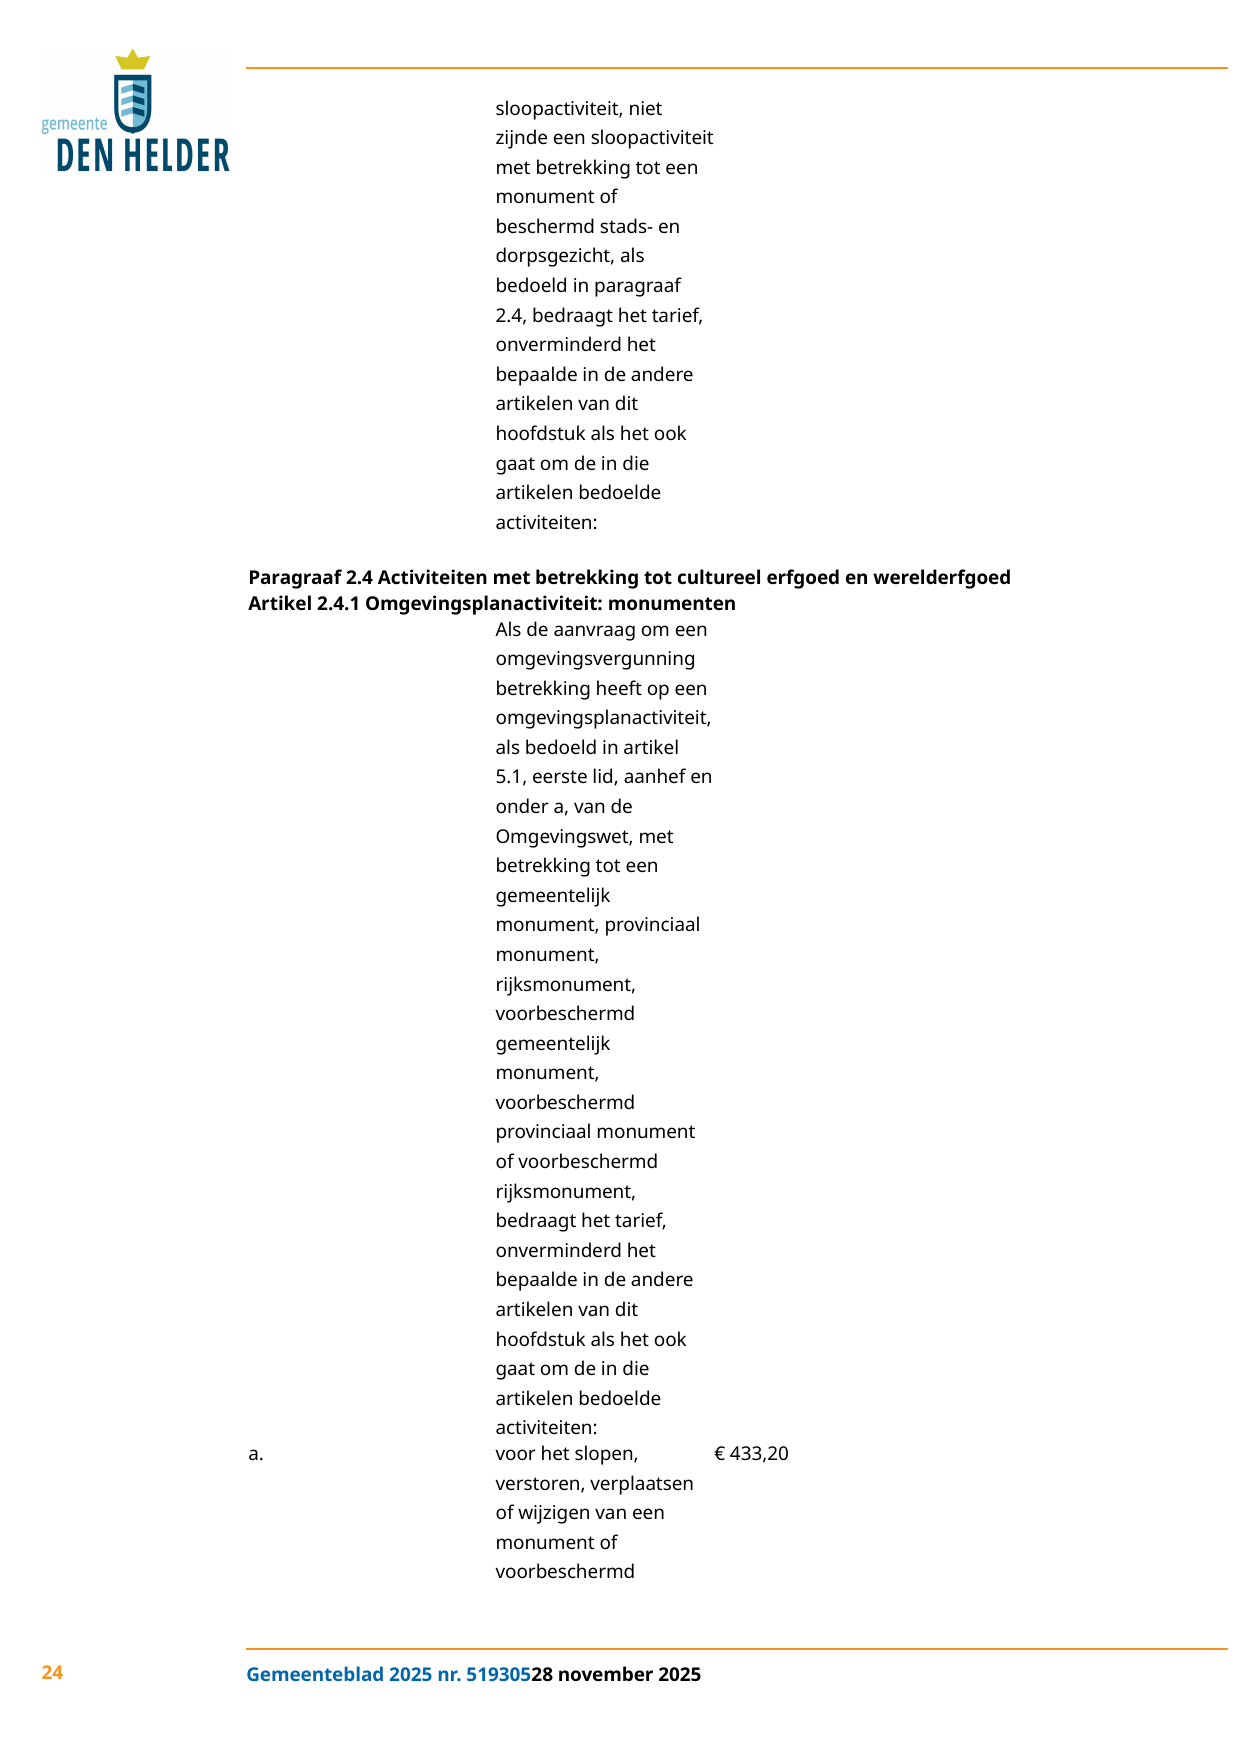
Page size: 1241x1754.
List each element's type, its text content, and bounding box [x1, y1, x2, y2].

picture [41, 47, 231, 172]
table_cell € 433,20 [714, 1440, 933, 1584]
picture [220, 160, 224, 172]
table_cell Paragraaf 2.4 Activiteiten met betrekking tot cultureel erfgoed en werelderfgoed [248, 535, 1152, 590]
table_cell sloopactiviteit, niet zijnde een sloopactiviteit met betrekking tot een monument of beschermd stads- en dorpsgezicht, als bedoeld in paragraaf 2.4, bedraagt het tarief, onverminderd het bepaalde in de andere artikelen van dit hoofdstuk als het ook gaat om de in die artikelen bedoelde activiteiten: [495, 95, 714, 535]
table_cell [933, 1440, 1152, 1584]
table_cell [714, 616, 933, 1440]
table_cell Artikel 2.4.1 Omgevingsplanactiviteit: monumenten [248, 590, 1152, 616]
table_cell a. [248, 1440, 495, 1584]
picture [182, 144, 187, 165]
table_cell [248, 616, 495, 1440]
table_cell [248, 95, 495, 535]
table_cell [714, 95, 933, 535]
table_cell [933, 95, 1152, 535]
picture [100, 154, 106, 172]
table_cell [933, 616, 1152, 1440]
picture [63, 144, 68, 165]
table_cell Als de aanvraag om een omgevingsvergunning betrekking heeft op een omgevingsplanactiviteit, als bedoeld in artikel 5.1, eerste lid, aanhef en onder a, van de Omgevingswet, met betrekking tot een gemeentelijk monument, provinciaal monument, rijksmonument, voorbeschermd gemeentelijk monument, voorbeschermd provinciaal monument of voorbeschermd rijksmonument, bedraagt het tarief, onverminderd het bepaalde in de andere artikelen van dit hoofdstuk als het ook gaat om de in die artikelen bedoelde activiteiten: [495, 616, 714, 1440]
picture [130, 157, 135, 172]
table_cell voor het slopen, verstoren, verplaatsen of wijzigen van een monument of voorbeschermd [495, 1440, 714, 1584]
